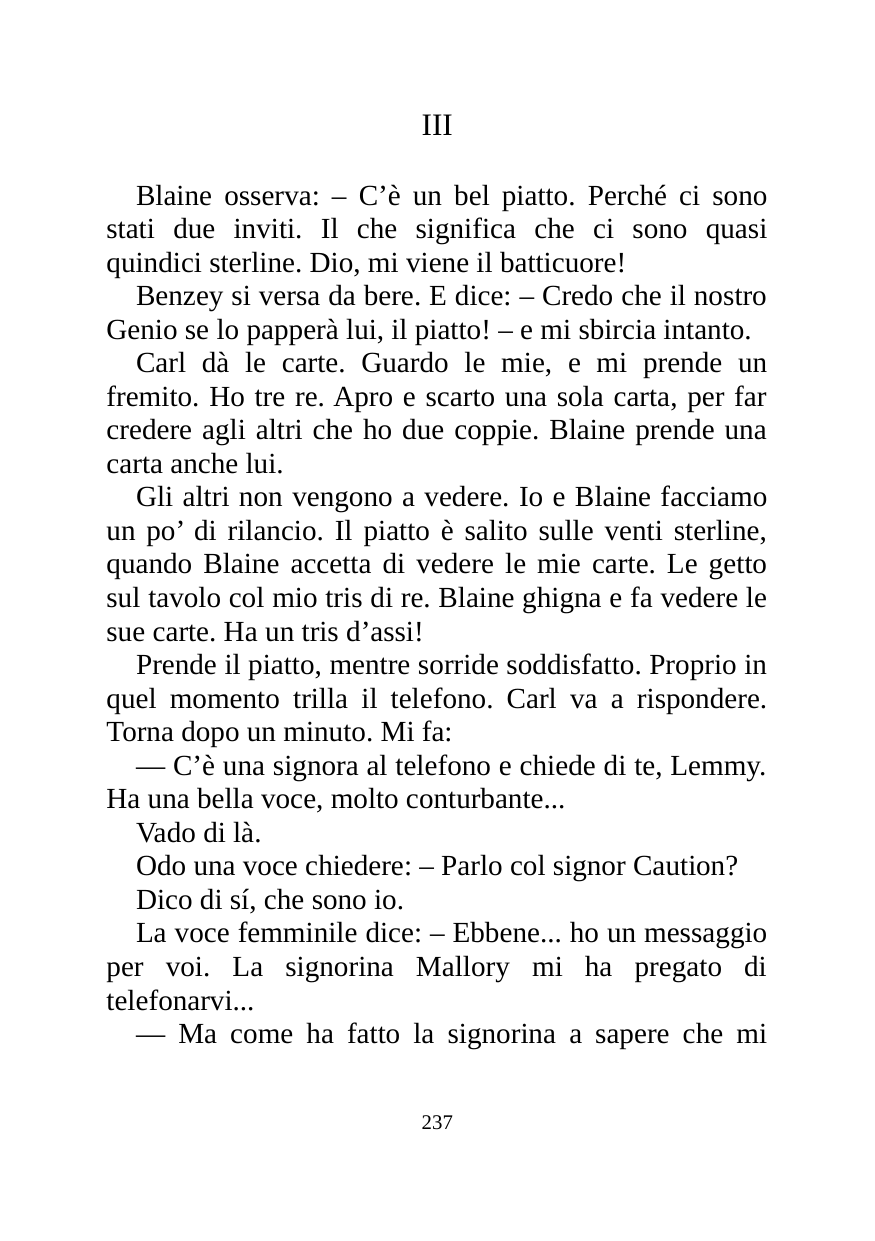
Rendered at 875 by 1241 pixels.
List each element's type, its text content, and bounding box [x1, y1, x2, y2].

text Blaine osserva: – C’è un bel piatto. Perché ci sono stati due inviti. Il che significa che ci sono quasi quindici sterline. Dio, mi viene il batticuore! [106, 178, 768, 278]
text Gli altri non vengono a vedere. Io e Blaine facciamo un po’ di rilancio. Il piatto è salito sulle venti sterline, quando Blaine accetta di vedere le mie carte. Le getto sul tavolo col mio tris di re. Blaine ghigna e fa vedere le sue carte. Ha un tris d’assi! [106, 479, 768, 647]
text La voce femminile dice: – Ebbene... ho un messaggio per voi. La signorina Mallory mi ha pregato di telefonarvi... [106, 916, 768, 1016]
text — C’è una signora al telefono e chiede di te, Lemmy. Ha una bella voce, molto conturbante... [106, 748, 768, 815]
text Dico di sí, che sono io. [106, 882, 768, 916]
text Benzey si versa da bere. E dice: – Credo che il nostro Genio se lo papperà lui, il piatto! – e mi sbircia intanto. [106, 278, 768, 345]
subtitle III [106, 106, 768, 142]
text Odo una voce chiedere: – Parlo col signor Caution? [106, 848, 768, 882]
text Vado di là. [106, 815, 768, 848]
text Prende il piatto, mentre sorride soddisfatto. Proprio in quel momento trilla il telefono. Carl va a rispondere. Torna dopo un minuto. Mi fa: [106, 647, 768, 748]
text Carl dà le carte. Guardo le mie, e mi prende un fremito. Ho tre re. Apro e scarto una sola carta, per far credere agli altri che ho due coppie. Blaine prende una carta anche lui. [106, 345, 768, 479]
text — Ma come ha fatto la signorina a sapere che mi [106, 1016, 768, 1050]
